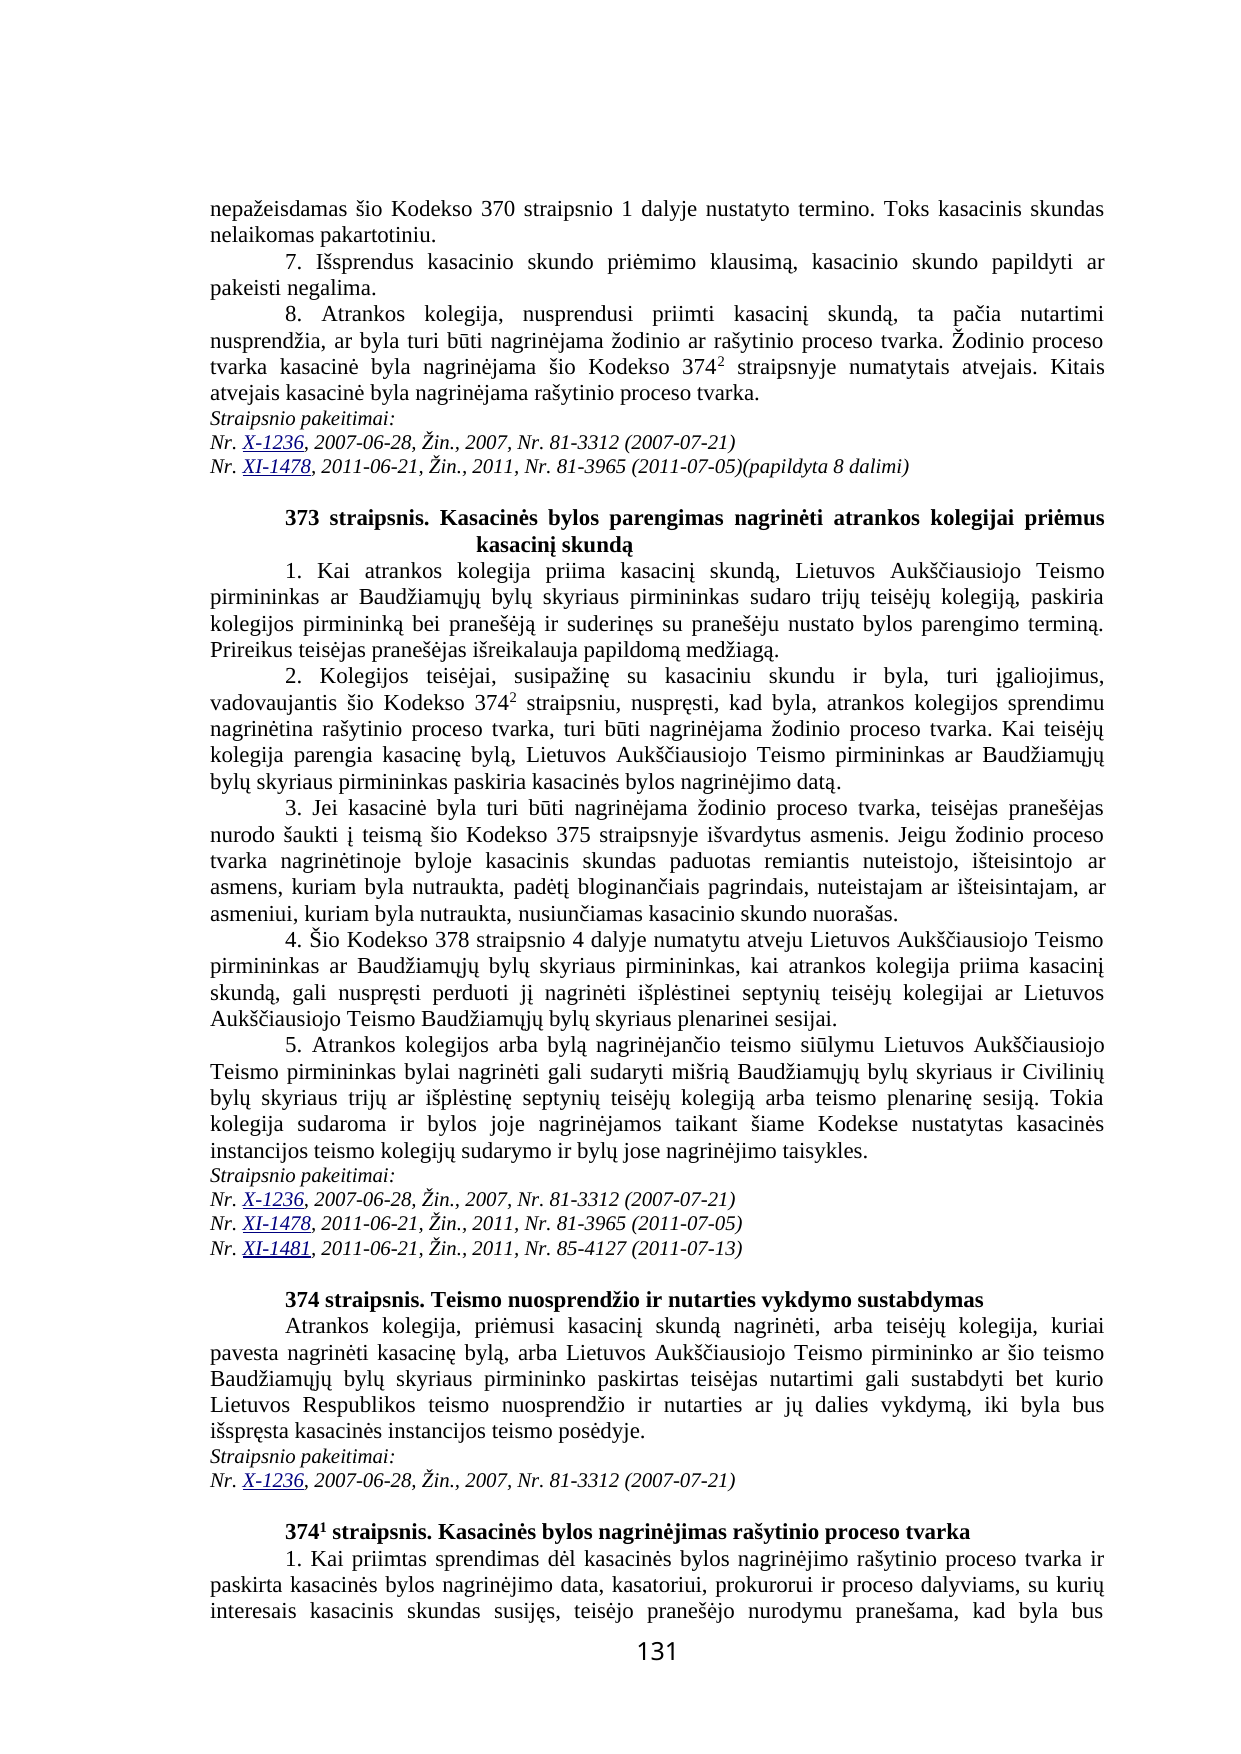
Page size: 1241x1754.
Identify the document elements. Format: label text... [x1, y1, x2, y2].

text Nr. XI-1478, 2011-06-21, Žin., 2011, Nr. 81-3965 (2011-07-05)(papildyta 8 dalimi) [210, 454, 1106, 478]
text nepažeisdamas šio Kodekso 370 straipsnio 1 dalyje nustatyto termino. Toks kasacinis skundas nelaikomas pakartotiniu. [210, 195, 1106, 248]
text 4. Šio Kodekso 378 straipsnio 4 dalyje numatytu atveju Lietuvos Aukščiausiojo Teismo pirmininkas ar Baudžiamųjų bylų skyriaus pirmininkas, kai atrankos kolegija priima kasacinį skundą, gali nuspręsti perduoti jį nagrinėti išplėstinei septynių teisėjų kolegijai ar Lietuvos Aukščiausiojo Teismo Baudžiamųjų bylų skyriaus plenarinei sesijai. [210, 926, 1106, 1031]
text Straipsnio pakeitimai: [210, 406, 1106, 430]
text Nr. X-1236, 2007-06-28, Žin., 2007, Nr. 81-3312 (2007-07-21) [210, 430, 1106, 454]
text 3. Jei kasacinė byla turi būti nagrinėjama žodinio proceso tvarka, teisėjas pranešėjas nurodo šaukti į teismą šio Kodekso 375 straipsnyje išvardytus asmenis. Jeigu žodinio proceso tvarka nagrinėtinoje byloje kasacinis skundas paduotas remiantis nuteistojo, išteisintojo ar asmens, kuriam byla nutraukta, padėtį bloginančiais pagrindais, nuteistajam ar išteisintajam, ar asmeniui, kuriam byla nutraukta, nusiunčiamas kasacinio skundo nuorašas. [210, 794, 1106, 926]
text 374 straipsnis. Teismo nuosprendžio ir nutarties vykdymo sustabdymas [210, 1286, 1106, 1312]
text 2. Kolegijos teisėjai, susipažinę su kasaciniu skundu ir byla, turi įgaliojimus, vadovaujantis šio Kodekso 3742 straipsniu, nuspręsti, kad byla, atrankos kolegijos sprendimu nagrinėtina rašytinio proceso tvarka, turi būti nagrinėjama žodinio proceso tvarka. Kai teisėjų kolegija parengia kasacinę bylą, Lietuvos Aukščiausiojo Teismo pirmininkas ar Baudžiamųjų bylų skyriaus pirmininkas paskiria kasacinės bylos nagrinėjimo datą. [210, 662, 1106, 794]
text 7. Išsprendus kasacinio skundo priėmimo klausimą, kasacinio skundo papildyti ar pakeisti negalima. [210, 248, 1106, 300]
text Nr. XI-1481, 2011-06-21, Žin., 2011, Nr. 85-4127 (2011-07-13) [210, 1235, 1106, 1259]
text 8. Atrankos kolegija, nusprendusi priimti kasacinį skundą, ta pačia nutartimi nusprendžia, ar byla turi būti nagrinėjama žodinio ar rašytinio proceso tvarka. Žodinio proceso tvarka kasacinė byla nagrinėjama šio Kodekso 3742 straipsnyje numatytais atvejais. Kitais atvejais kasacinė byla nagrinėjama rašytinio proceso tvarka. [210, 300, 1106, 406]
text Nr. XI-1478, 2011-06-21, Žin., 2011, Nr. 81-3965 (2011-07-05) [210, 1211, 1106, 1235]
text 373 straipsnis. Kasacinės bylos parengimas nagrinėti atrankos kolegijai priėmus kasacinį skundą [285, 504, 1106, 557]
text Nr. X-1236, 2007-06-28, Žin., 2007, Nr. 81-3312 (2007-07-21) [210, 1187, 1106, 1211]
text Nr. X-1236, 2007-06-28, Žin., 2007, Nr. 81-3312 (2007-07-21) [210, 1468, 1106, 1492]
text 3741 straipsnis. Kasacinės bylos nagrinėjimas rašytinio proceso tvarka [210, 1518, 1106, 1545]
text Straipsnio pakeitimai: [210, 1163, 1106, 1187]
text Straipsnio pakeitimai: [210, 1444, 1106, 1468]
text Atrankos kolegija, priėmusi kasacinį skundą nagrinėti, arba teisėjų kolegija, kuriai pavesta nagrinėti kasacinę bylą, arba Lietuvos Aukščiausiojo Teismo pirmininko ar šio teismo Baudžiamųjų bylų skyriaus pirmininko paskirtas teisėjas nutartimi gali sustabdyti bet kurio Lietuvos Respublikos teismo nuosprendžio ir nutarties ar jų dalies vykdymą, iki byla bus išspręsta kasacinės instancijos teismo posėdyje. [210, 1312, 1106, 1444]
text 1. Kai atrankos kolegija priima kasacinį skundą, Lietuvos Aukščiausiojo Teismo pirmininkas ar Baudžiamųjų bylų skyriaus pirmininkas sudaro trijų teisėjų kolegiją, paskiria kolegijos pirmininką bei pranešėją ir suderinęs su pranešėju nustato bylos parengimo terminą. Prireikus teisėjas pranešėjas išreikalauja papildomą medžiagą. [210, 557, 1106, 662]
text 1. Kai priimtas sprendimas dėl kasacinės bylos nagrinėjimo rašytinio proceso tvarka ir paskirta kasacinės bylos nagrinėjimo data, kasatoriui, prokurorui ir proceso dalyviams, su kurių interesais kasacinis skundas susijęs, teisėjo pranešėjo nurodymu pranešama, kad byla bus [210, 1545, 1106, 1624]
text 5. Atrankos kolegijos arba bylą nagrinėjančio teismo siūlymu Lietuvos Aukščiausiojo Teismo pirmininkas bylai nagrinėti gali sudaryti mišrią Baudžiamųjų bylų skyriaus ir Civilinių bylų skyriaus trijų ar išplėstinę septynių teisėjų kolegiją arba teismo plenarinę sesiją. Tokia kolegija sudaroma ir bylos joje nagrinėjamos taikant šiame Kodekse nustatytas kasacinės instancijos teismo kolegijų sudarymo ir bylų jose nagrinėjimo taisykles. [210, 1031, 1106, 1163]
